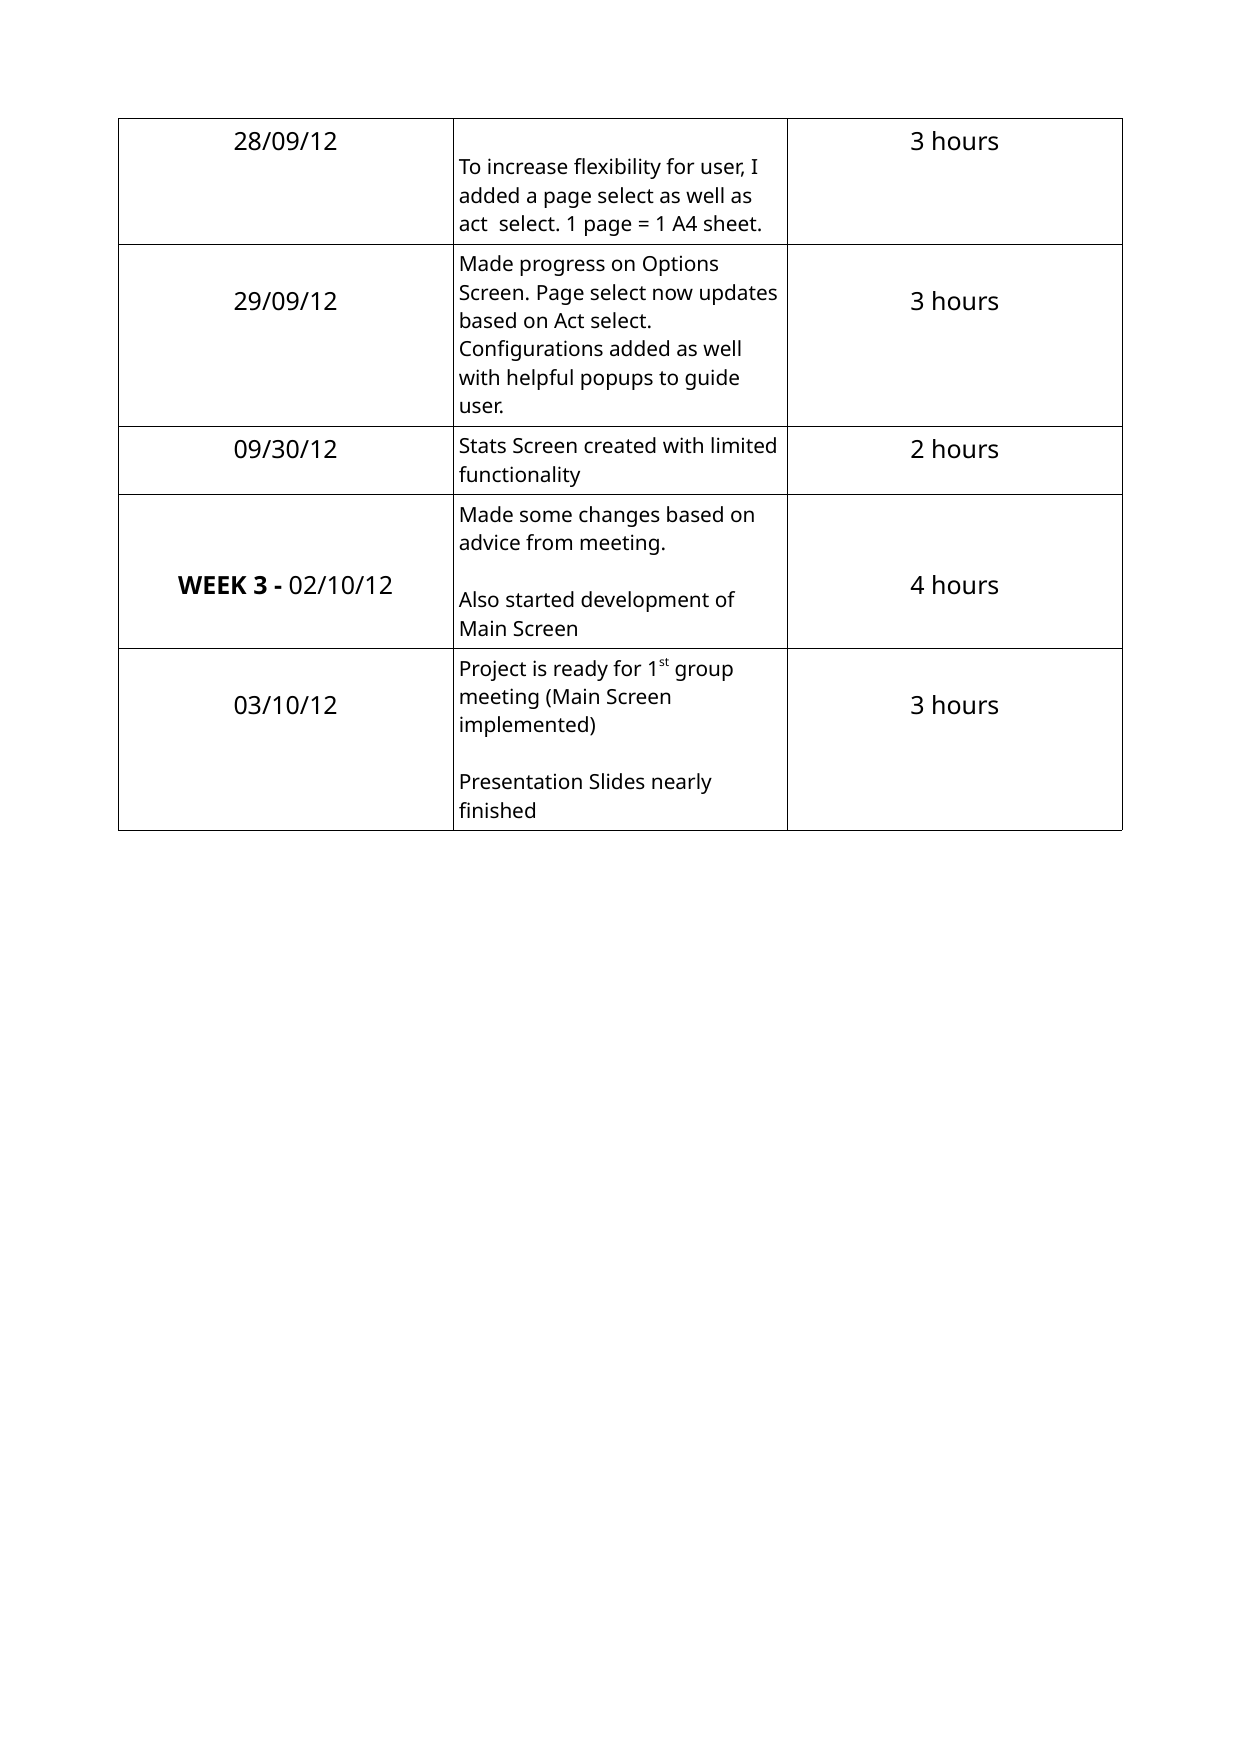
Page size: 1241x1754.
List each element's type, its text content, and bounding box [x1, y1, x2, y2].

table_cell 28/09/12 [119, 119, 453, 243]
table_cell 3 hours [788, 649, 1122, 830]
table_cell Project is ready for 1st group meeting (Main Screen implemented) Presentation Slides nearly finished [454, 649, 787, 830]
table_cell 3 hours [788, 119, 1122, 243]
table_cell WEEK 3 - 02/10/12 [119, 495, 453, 648]
table_cell 30/09/12 [119, 427, 453, 494]
table_cell 29/09/12 [119, 245, 453, 426]
table_cell To increase flexibility for user, I added a page select as well as act select. 1 page = 1 A4 sheet. [454, 119, 787, 243]
table_cell Made some changes based on advice from meeting. Also started development of Main Screen [454, 495, 787, 648]
table_cell Stats Screen created with limited functionality [454, 427, 787, 494]
table_cell 2 hours [788, 427, 1122, 494]
table_cell 3 hours [788, 245, 1122, 426]
table_cell 03/10/12 [119, 649, 453, 830]
table_cell 4 hours [788, 495, 1122, 648]
table_cell Made progress on Options Screen. Page select now updates based on Act select. Configurations added as well with helpful popups to guide user. [454, 245, 787, 426]
